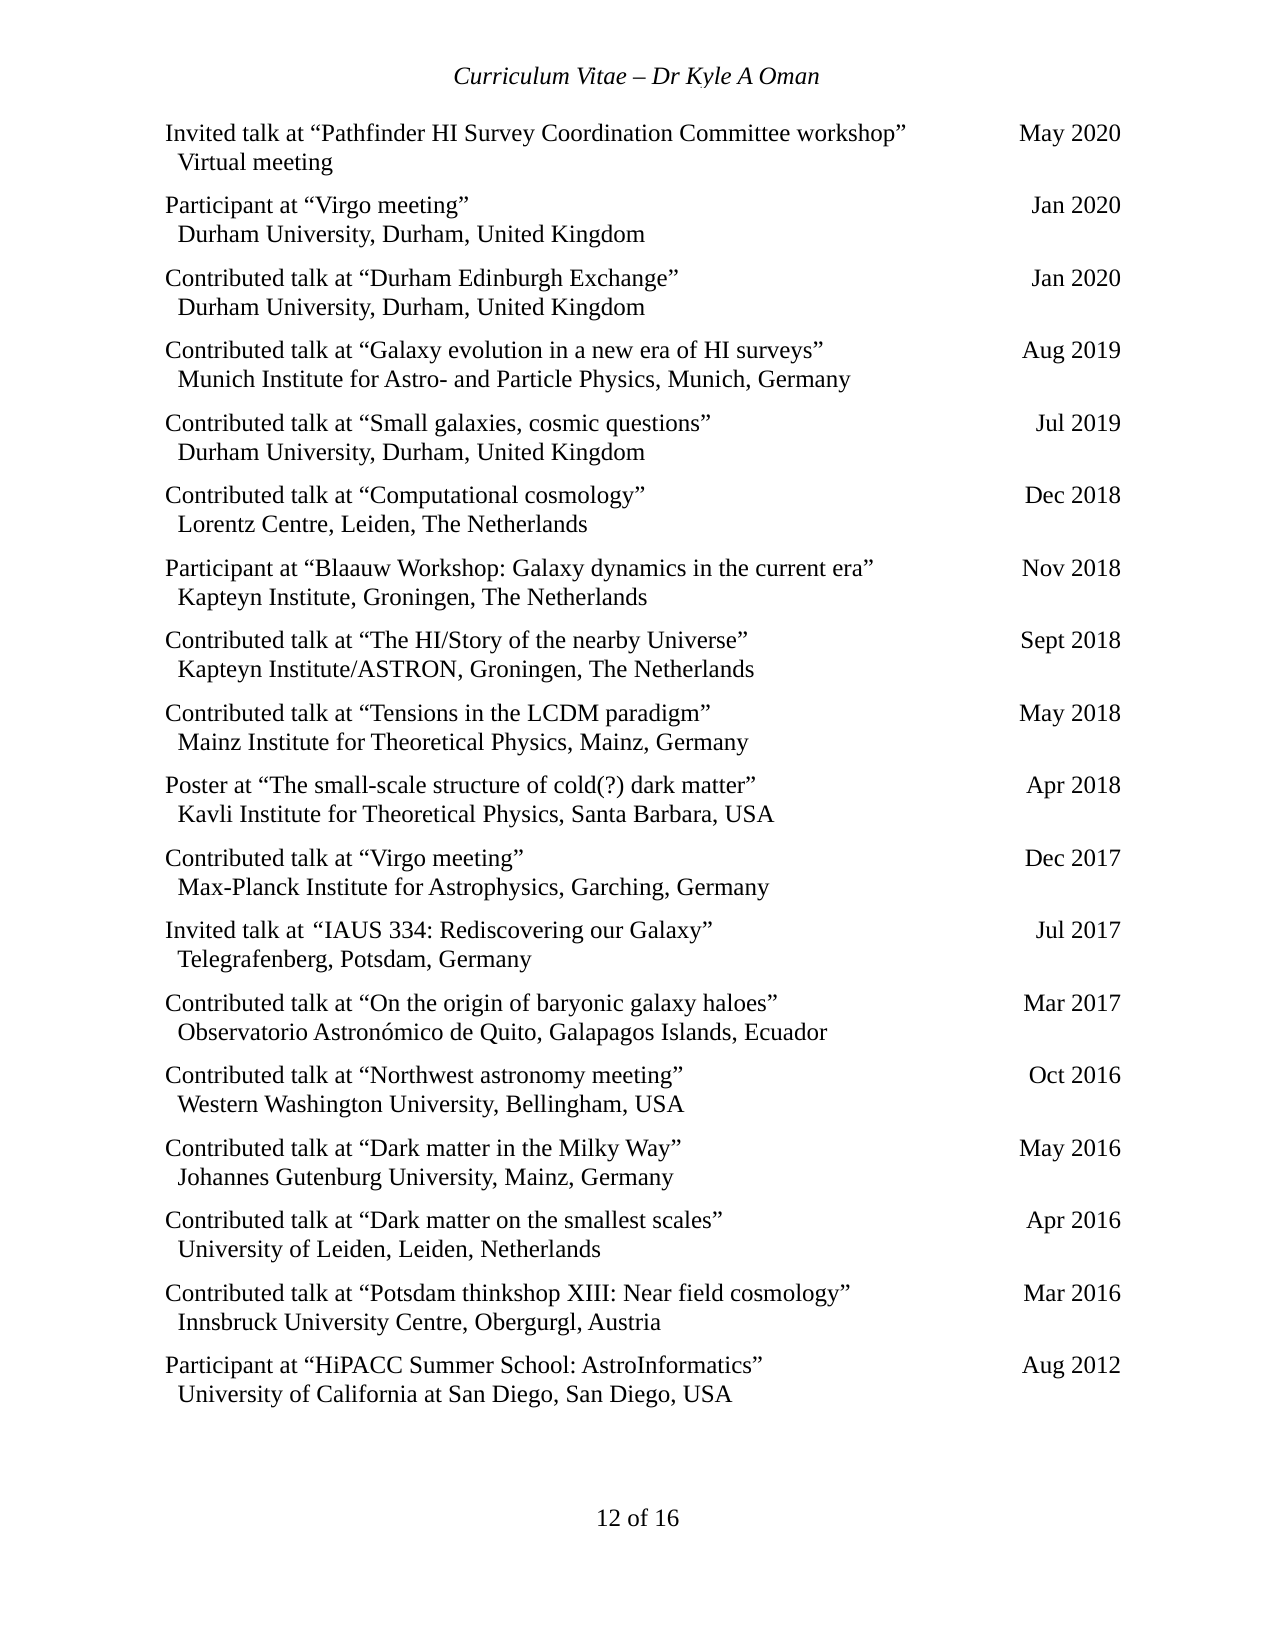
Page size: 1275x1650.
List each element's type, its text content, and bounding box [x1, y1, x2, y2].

text Contributed talk at “Tensions in the LCDM paradigm” May 2018 Mainz Institute for Theoretical Physics, Mainz, Germany [118, 698, 1157, 755]
text Contributed talk at “Computational cosmology” Dec 2018 Lorentz Centre, Leiden, The Netherlands [118, 480, 1157, 538]
text Contributed talk at “The HI/Story of the nearby Universe” Sept 2018 Kapteyn Institute/ASTRON, Groningen, The Netherlands [118, 625, 1157, 683]
text Contributed talk at “Dark matter on the smallest scales” Apr 2016 University of Leiden, Leiden, Netherlands [118, 1205, 1157, 1263]
text Invited talk at “Pathfinder HI Survey Coordination Committee workshop” May 2020 Virtual meeting [118, 118, 1157, 175]
text Contributed talk at “Dark matter in the Milky Way” May 2016 Johannes Gutenburg University, Mainz, Germany [118, 1133, 1157, 1190]
text Contributed talk at “Small galaxies, cosmic questions” Jul 2019 Durham University, Durham, United Kingdom [118, 408, 1157, 465]
text Contributed talk at “On the origin of baryonic galaxy haloes” Mar 2017 Observatorio Astronómico de Quito, Galapagos Islands, Ecuador [118, 988, 1157, 1045]
text Poster at “The small-scale structure of cold(?) dark matter” Apr 2018 Kavli Institute for Theoretical Physics, Santa Barbara, USA [118, 770, 1157, 828]
text Contributed talk at “Virgo meeting” Dec 2017 Max-Planck Institute for Astrophysics, Garching, Germany [118, 843, 1157, 900]
text Invited talk at “IAUS 334: Rediscovering our Galaxy” Jul 2017 Telegrafenberg, Potsdam, Germany [118, 915, 1157, 973]
text Contributed talk at “Northwest astronomy meeting” Oct 2016 Western Washington University, Bellingham, USA [118, 1060, 1157, 1118]
text Participant at “Virgo meeting” Jan 2020 Durham University, Durham, United Kingdom [118, 190, 1157, 248]
text Participant at “Blaauw Workshop: Galaxy dynamics in the current era” Nov 2018 Kapteyn Institute, Groningen, The Netherlands [118, 553, 1157, 610]
text Contributed talk at “Durham Edinburgh Exchange” Jan 2020 Durham University, Durham, United Kingdom [118, 263, 1157, 320]
text Contributed talk at “Galaxy evolution in a new era of HI surveys” Aug 2019 Munich Institute for Astro- and Particle Physics, Munich, Germany [118, 335, 1157, 393]
text Contributed talk at “Potsdam thinkshop XIII: Near field cosmology” Mar 2016 Innsbruck University Centre, Obergurgl, Austria [118, 1278, 1157, 1335]
text Participant at “HiPACC Summer School: AstroInformatics” Aug 2012 University of California at San Diego, San Diego, USA [118, 1350, 1157, 1408]
